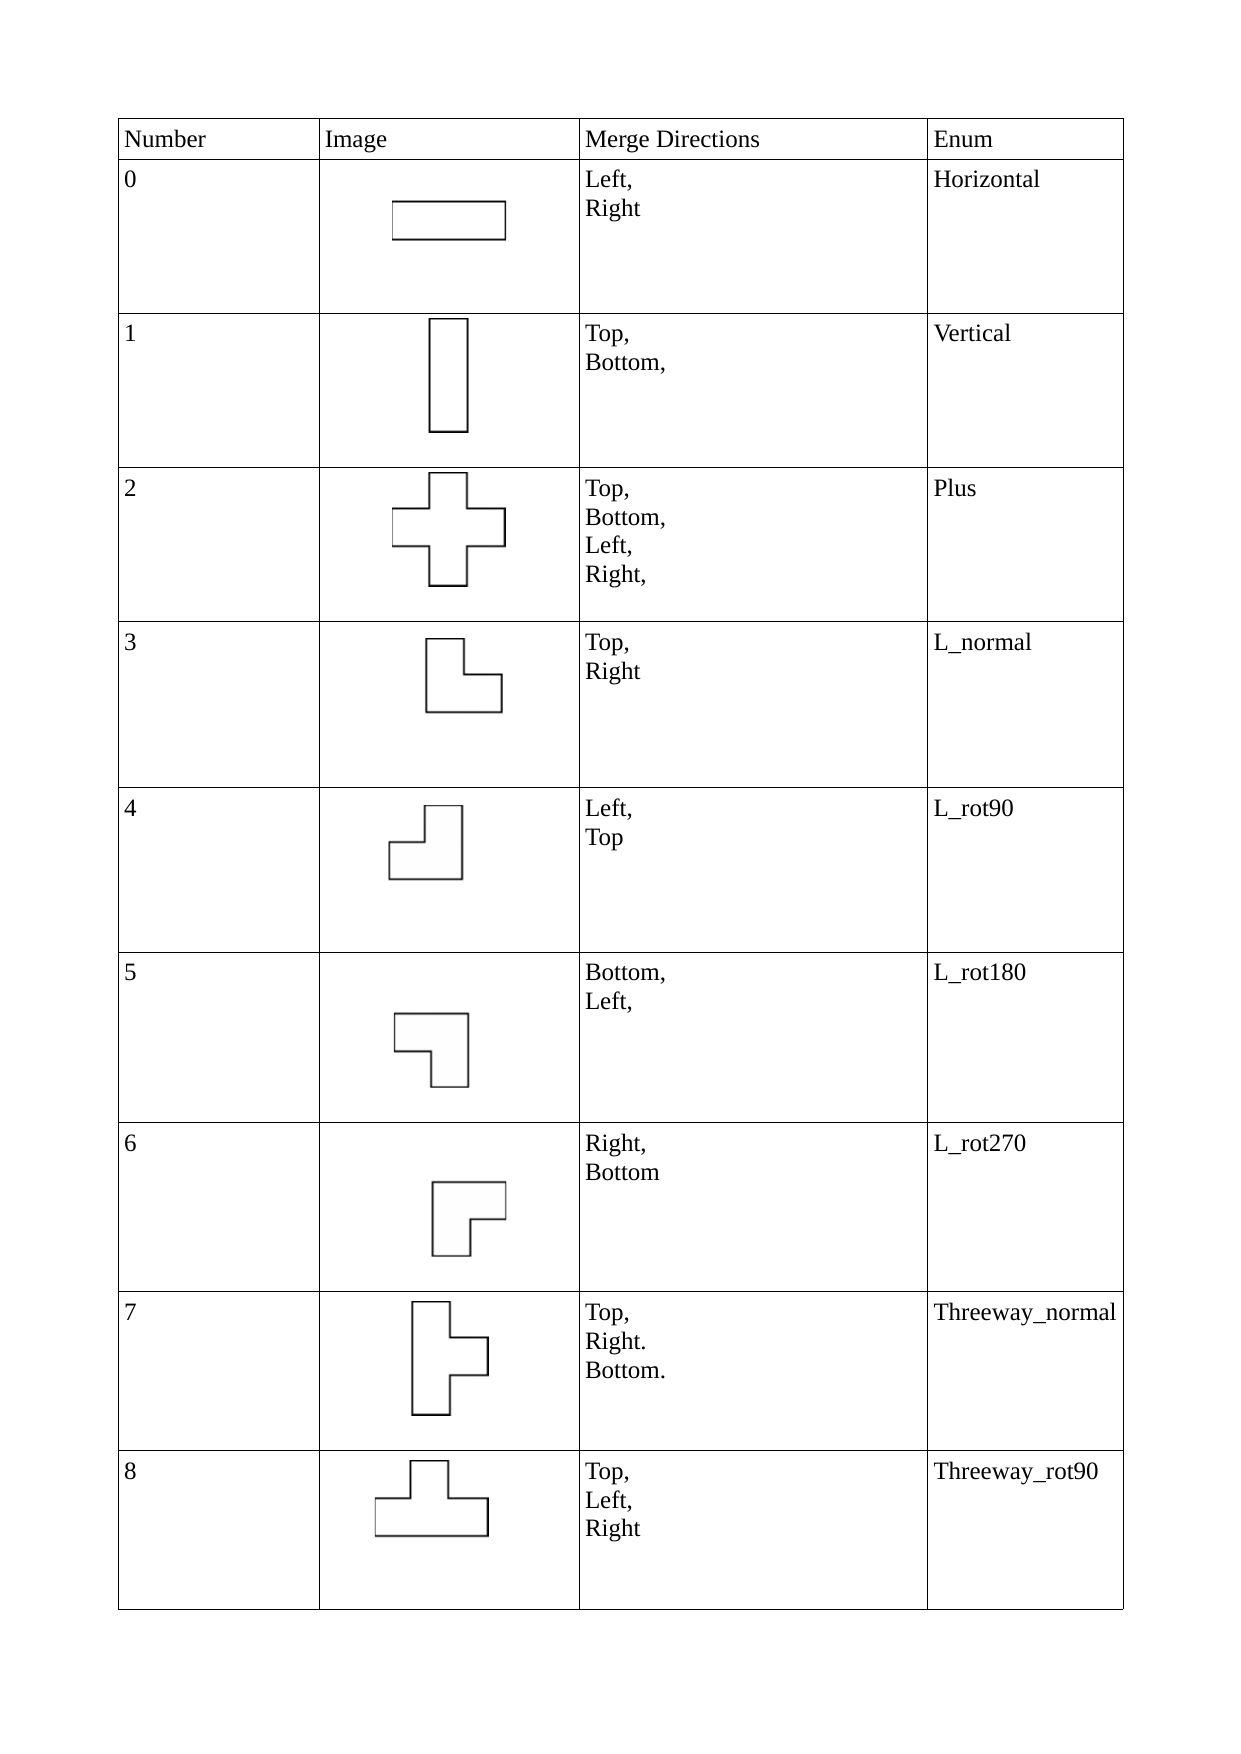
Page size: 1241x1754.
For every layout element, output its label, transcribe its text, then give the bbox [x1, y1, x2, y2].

table_cell [320, 1451, 579, 1609]
table_header Number [119, 119, 319, 158]
table_cell [320, 788, 579, 952]
picture [389, 805, 501, 916]
table_cell Left, Top [580, 788, 927, 952]
table_cell Top, Bottom, [580, 314, 927, 467]
table_cell [320, 1292, 579, 1450]
table_cell 1 [119, 314, 319, 467]
table_cell [320, 468, 579, 621]
table_cell Top, Right. Bottom. [580, 1292, 927, 1450]
table_cell [320, 1123, 579, 1291]
table_cell [320, 622, 579, 787]
table_cell L_normal [928, 622, 1123, 787]
table_header Enum [928, 119, 1123, 158]
table_cell 5 [119, 953, 319, 1122]
table_cell Left, Right [580, 160, 927, 313]
table_cell Threeway_normal [928, 1292, 1123, 1450]
picture [374, 1301, 489, 1416]
table_cell Vertical [928, 314, 1123, 467]
table_cell L_rot180 [928, 953, 1123, 1122]
table_cell 7 [119, 1292, 319, 1450]
table_cell Top, Right [580, 622, 927, 787]
table_cell 2 [119, 468, 319, 621]
table_cell 4 [119, 788, 319, 952]
table_cell 3 [119, 622, 319, 787]
table_header Image [320, 119, 579, 158]
table_cell [320, 953, 579, 1122]
table_cell 8 [119, 1451, 319, 1609]
picture [392, 472, 506, 587]
table_cell [320, 160, 579, 313]
table_header Merge Directions [580, 119, 927, 158]
picture [392, 164, 507, 279]
table_cell Bottom, Left, [580, 953, 927, 1122]
table_cell Plus [928, 468, 1123, 621]
table_cell 6 [119, 1123, 319, 1291]
table_cell [320, 314, 579, 467]
table_cell Right, Bottom [580, 1123, 927, 1291]
picture [388, 638, 503, 753]
table_cell Horizontal [928, 160, 1123, 313]
table_cell L_rot90 [928, 788, 1123, 952]
picture [393, 1145, 506, 1256]
table_cell Top, Bottom, Left, Right, [580, 468, 927, 621]
table_cell Threeway_rot90 [928, 1451, 1123, 1609]
table_cell 0 [119, 160, 319, 313]
table_cell L_rot270 [928, 1123, 1123, 1291]
picture [392, 318, 507, 433]
picture [374, 1460, 489, 1575]
picture [394, 974, 505, 1087]
table_cell Top, Left, Right [580, 1451, 927, 1609]
